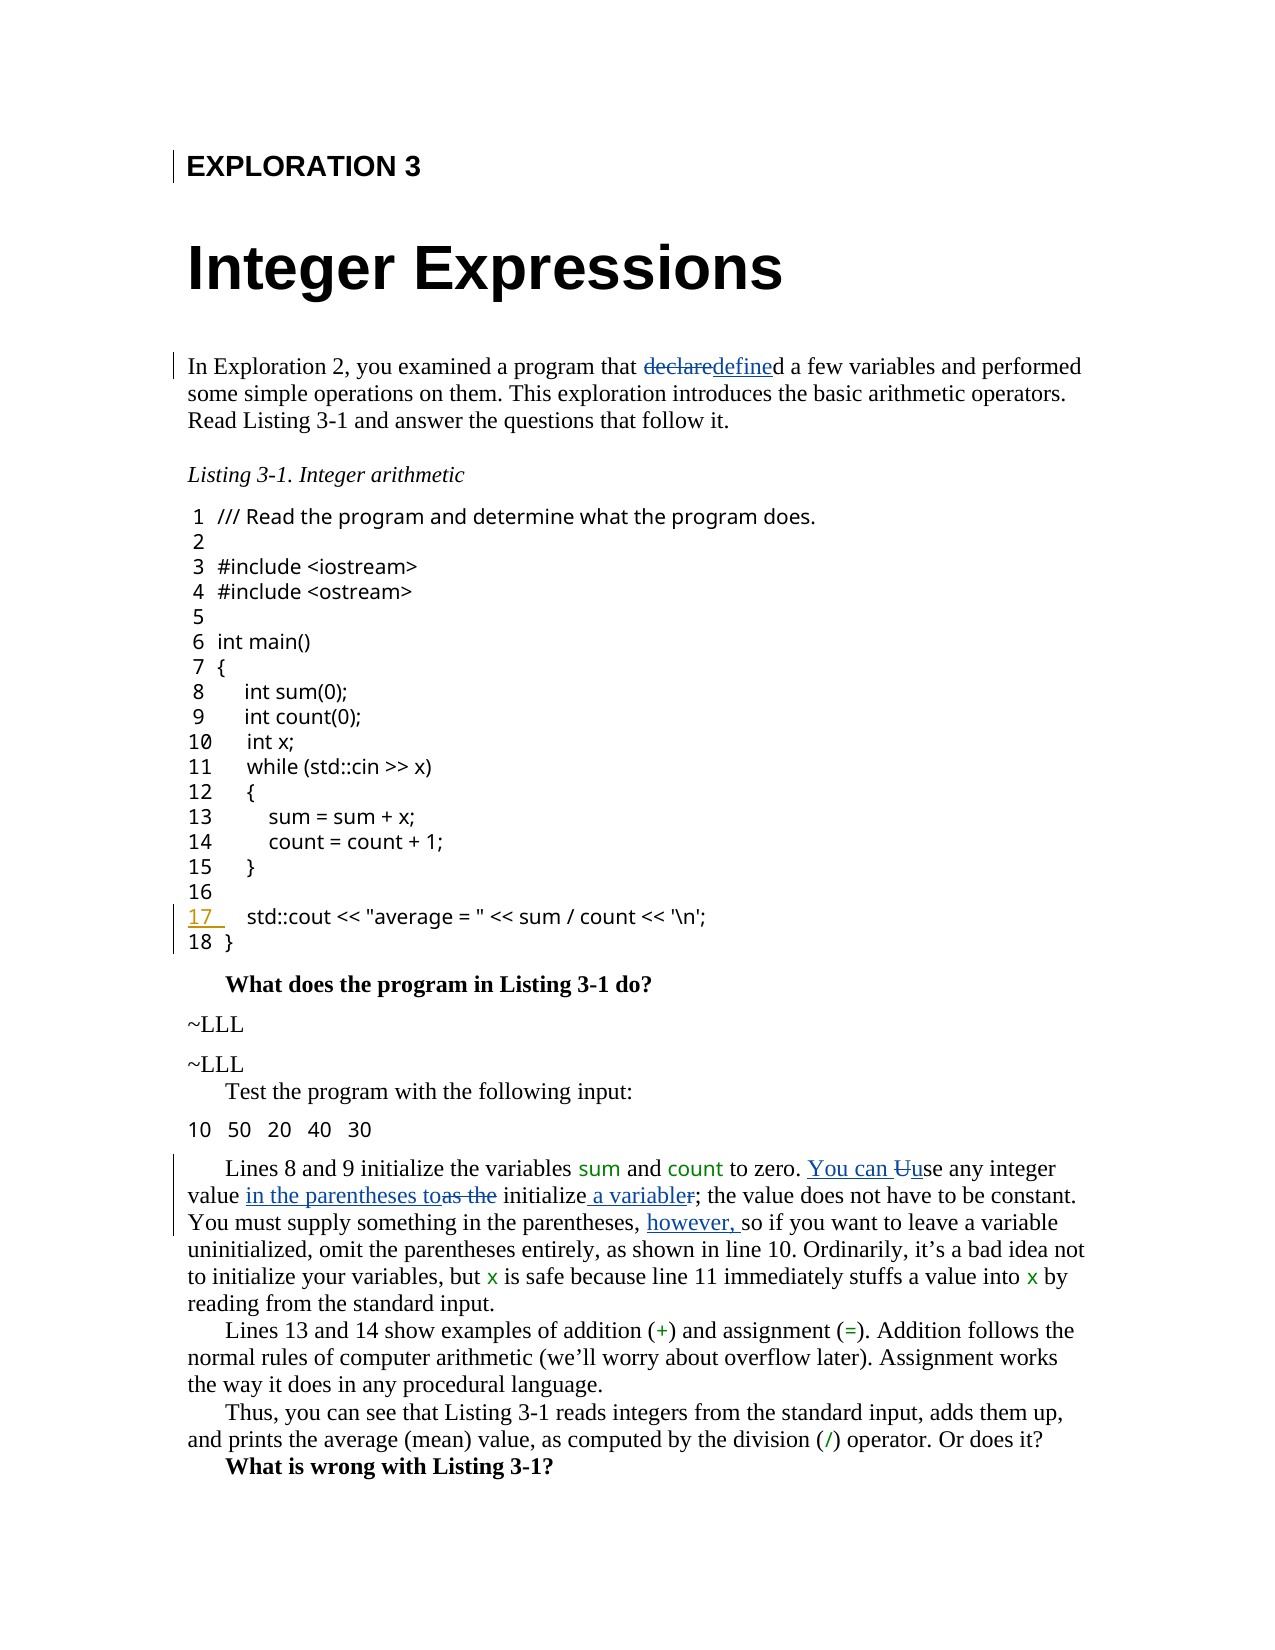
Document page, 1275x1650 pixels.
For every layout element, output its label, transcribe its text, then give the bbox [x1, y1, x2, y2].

text Thus, you can see that Listing 3-1 reads integers from the standard input, adds them up, and prints the average (mean) value, as computed by the division (/) operator. Or does it? [187, 1398, 1087, 1452]
list { [187, 654, 1072, 679]
list { [187, 779, 1072, 804]
title Integer Expressions [187, 233, 1087, 302]
text ~LLL [187, 1011, 1087, 1038]
list int main() [187, 629, 1072, 654]
text What does the program in Listing 3-1 do? [187, 971, 1087, 998]
text ~LLL [187, 1050, 1087, 1077]
list } [187, 854, 1072, 879]
text Listing 3-1. Integer arithmetic [187, 459, 1087, 488]
text 10 50 20 40 30 [187, 1117, 1072, 1142]
text Test the program with the following input: [187, 1077, 1087, 1104]
text What is wrong with Listing 3-1? [187, 1452, 1087, 1479]
text In Exploration 2, you examined a program that defined a few variables and performed some simple operations on them. This exploration introduces the basic arithmetic operators. Read Listing 3-1 and answer the questions that follow it. [187, 352, 1087, 434]
list int x; [187, 729, 1072, 754]
list /// Read the program and determine what the program does. [187, 504, 1072, 529]
list int count(0); [187, 704, 1072, 729]
text Exploration 3 [186, 150, 1087, 183]
list } [187, 929, 1072, 954]
list int sum(0); [187, 679, 1072, 704]
text Lines 13 and 14 show examples of addition (+) and assignment (=). Addition follows the normal rules of computer arithmetic (we’ll worry about overflow later). Assignment works the way it does in any procedural language. [187, 1317, 1087, 1398]
list #include <ostream> [187, 579, 1072, 604]
list while (std::cin >> x) [187, 754, 1072, 779]
list count = count + 1; [187, 829, 1072, 854]
text Lines 8 and 9 initialize the variables sum and count to zero. You can use any integer value in the parentheses to initialize a variable; the value does not have to be constant. You must supply something in the parentheses, however, so if you want to leave a variable uninitialized, omit the parentheses entirely, as shown in line 10. Ordinarily, it’s a bad idea not to initialize your variables, but x is safe because line 11 immediately stuffs a value into x by reading from the standard input. [187, 1154, 1087, 1317]
list std::cout << "average = " << sum / count << '\n'; [187, 904, 1072, 929]
list #include <iostream> [187, 554, 1072, 579]
list sum = sum + x; [187, 804, 1072, 829]
